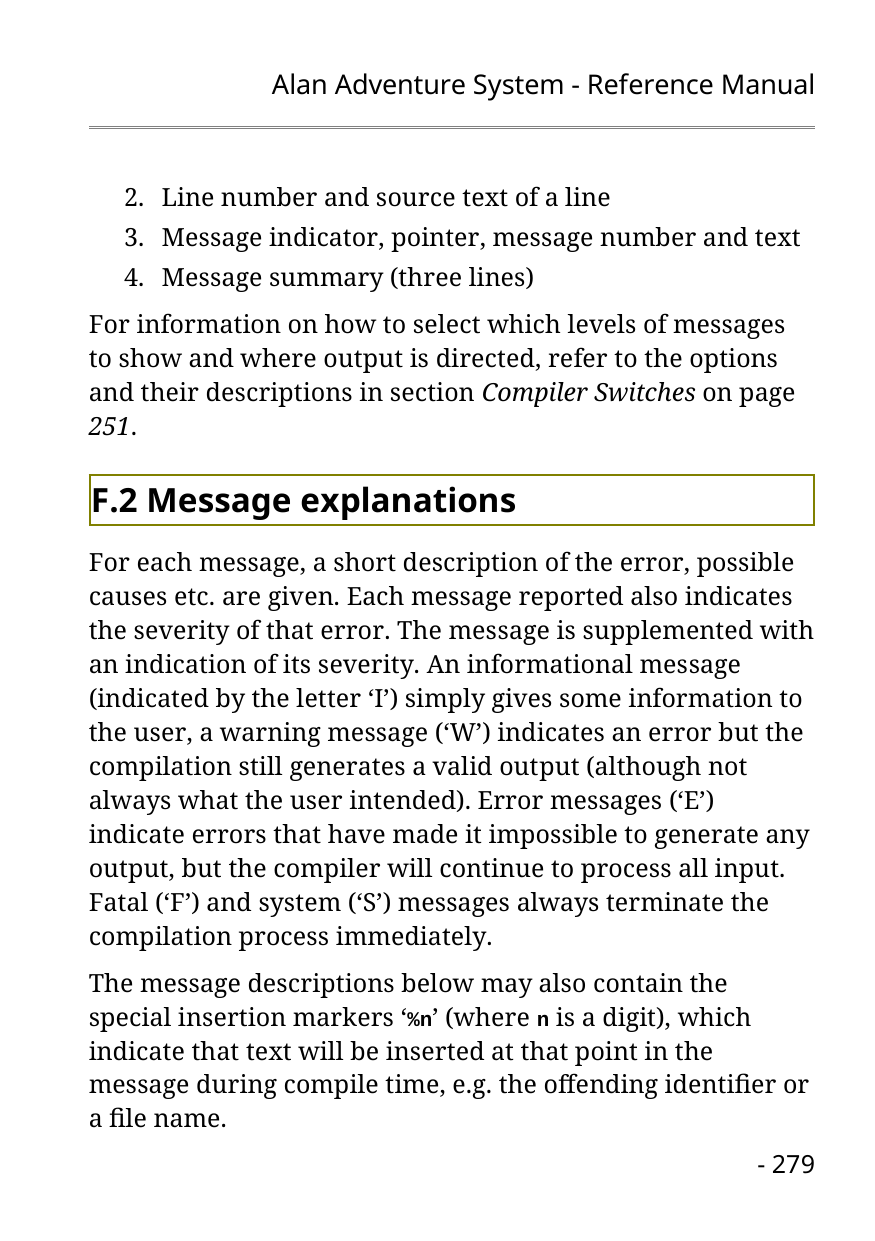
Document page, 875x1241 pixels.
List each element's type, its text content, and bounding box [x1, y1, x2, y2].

text For information on how to select which levels of messages to show and where output is directed, refer to the options and their descriptions in section Compiler Switches on page 201. [88, 307, 815, 442]
text The message descriptions below may also contain the special insertion mark­ers ‘%n’ (where n is a digit), which indicate that text will be inserted at that point in the message during compile time, e.g. the offending identifier or a file name. [88, 966, 815, 1135]
text For each message, a short description of the error, possible causes etc. are giv­en. Each message reported also indicates the severity of that error. The mes­sage is supplemented with an indication of its severity. An informational mes­sage (indicated by the letter ‘I’) simply gives some information to the user, a warning message (‘W’) indicates an error but the compilation still generates a valid out­put (although not always what the user intended). Error messages (‘E’) indicate errors that have made it impossible to generate any output, but the compiler will continue to process all input. Fatal (‘F’) and system (‘S’) messages always terminate the compilation process immediately. [88, 545, 815, 953]
list Line number and source text of a line [124, 180, 815, 214]
subtitle Message explanations [91, 476, 813, 524]
list Message indicator, pointer, message number and text [124, 220, 815, 254]
list Message summary (three lines) [124, 260, 815, 294]
